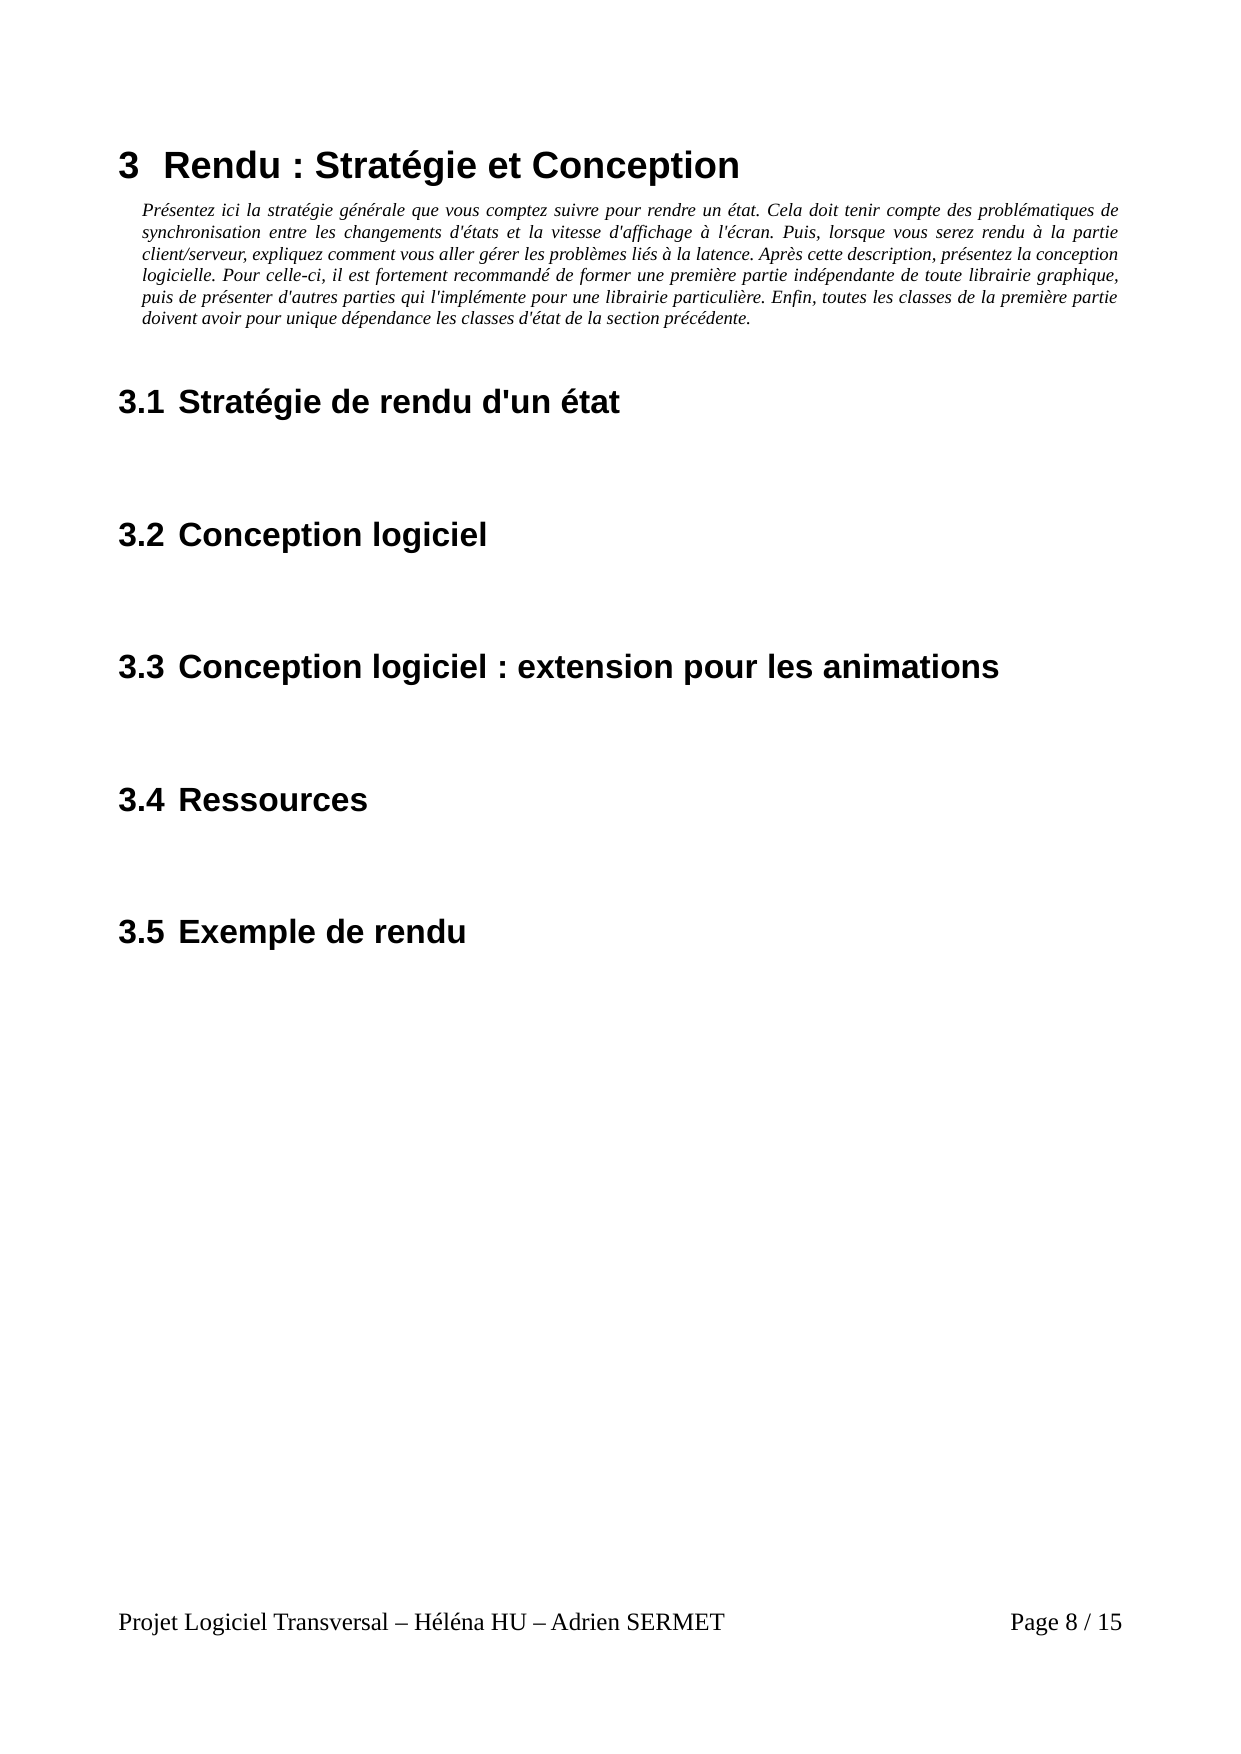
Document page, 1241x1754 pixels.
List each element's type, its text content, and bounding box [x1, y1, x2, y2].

subtitle Exemple de rendu [118, 912, 1122, 951]
text Présentez ici la stratégie générale que vous comptez suivre pour rendre un état. Cela doit tenir compte des problématiques de synchronisation entre les changements d'états et la vitesse d'affichage à l'écran. Puis, lorsque vous serez rendu à la partie client/serveur, expliquez comment vous aller gérer les problèmes liés à la latence. Après cette description, présentez la conception logicielle. Pour celle-ci, il est fortement recommandé de former une première partie indépendante de toute librairie graphique, puis de présenter d'autres parties qui l'implémente pour une librairie particulière. Enfin, toutes les classes de la première partie doivent avoir pour unique dépendance les classes d'état de la section précédente. [142, 199, 1122, 329]
subtitle Conception logiciel [118, 515, 1122, 553]
subtitle Stratégie de rendu d'un état [118, 382, 1122, 421]
subtitle Conception logiciel : extension pour les animations [118, 647, 1122, 686]
subtitle Ressources [118, 779, 1122, 818]
subtitle Rendu : Stratégie et Conception [118, 143, 1122, 187]
